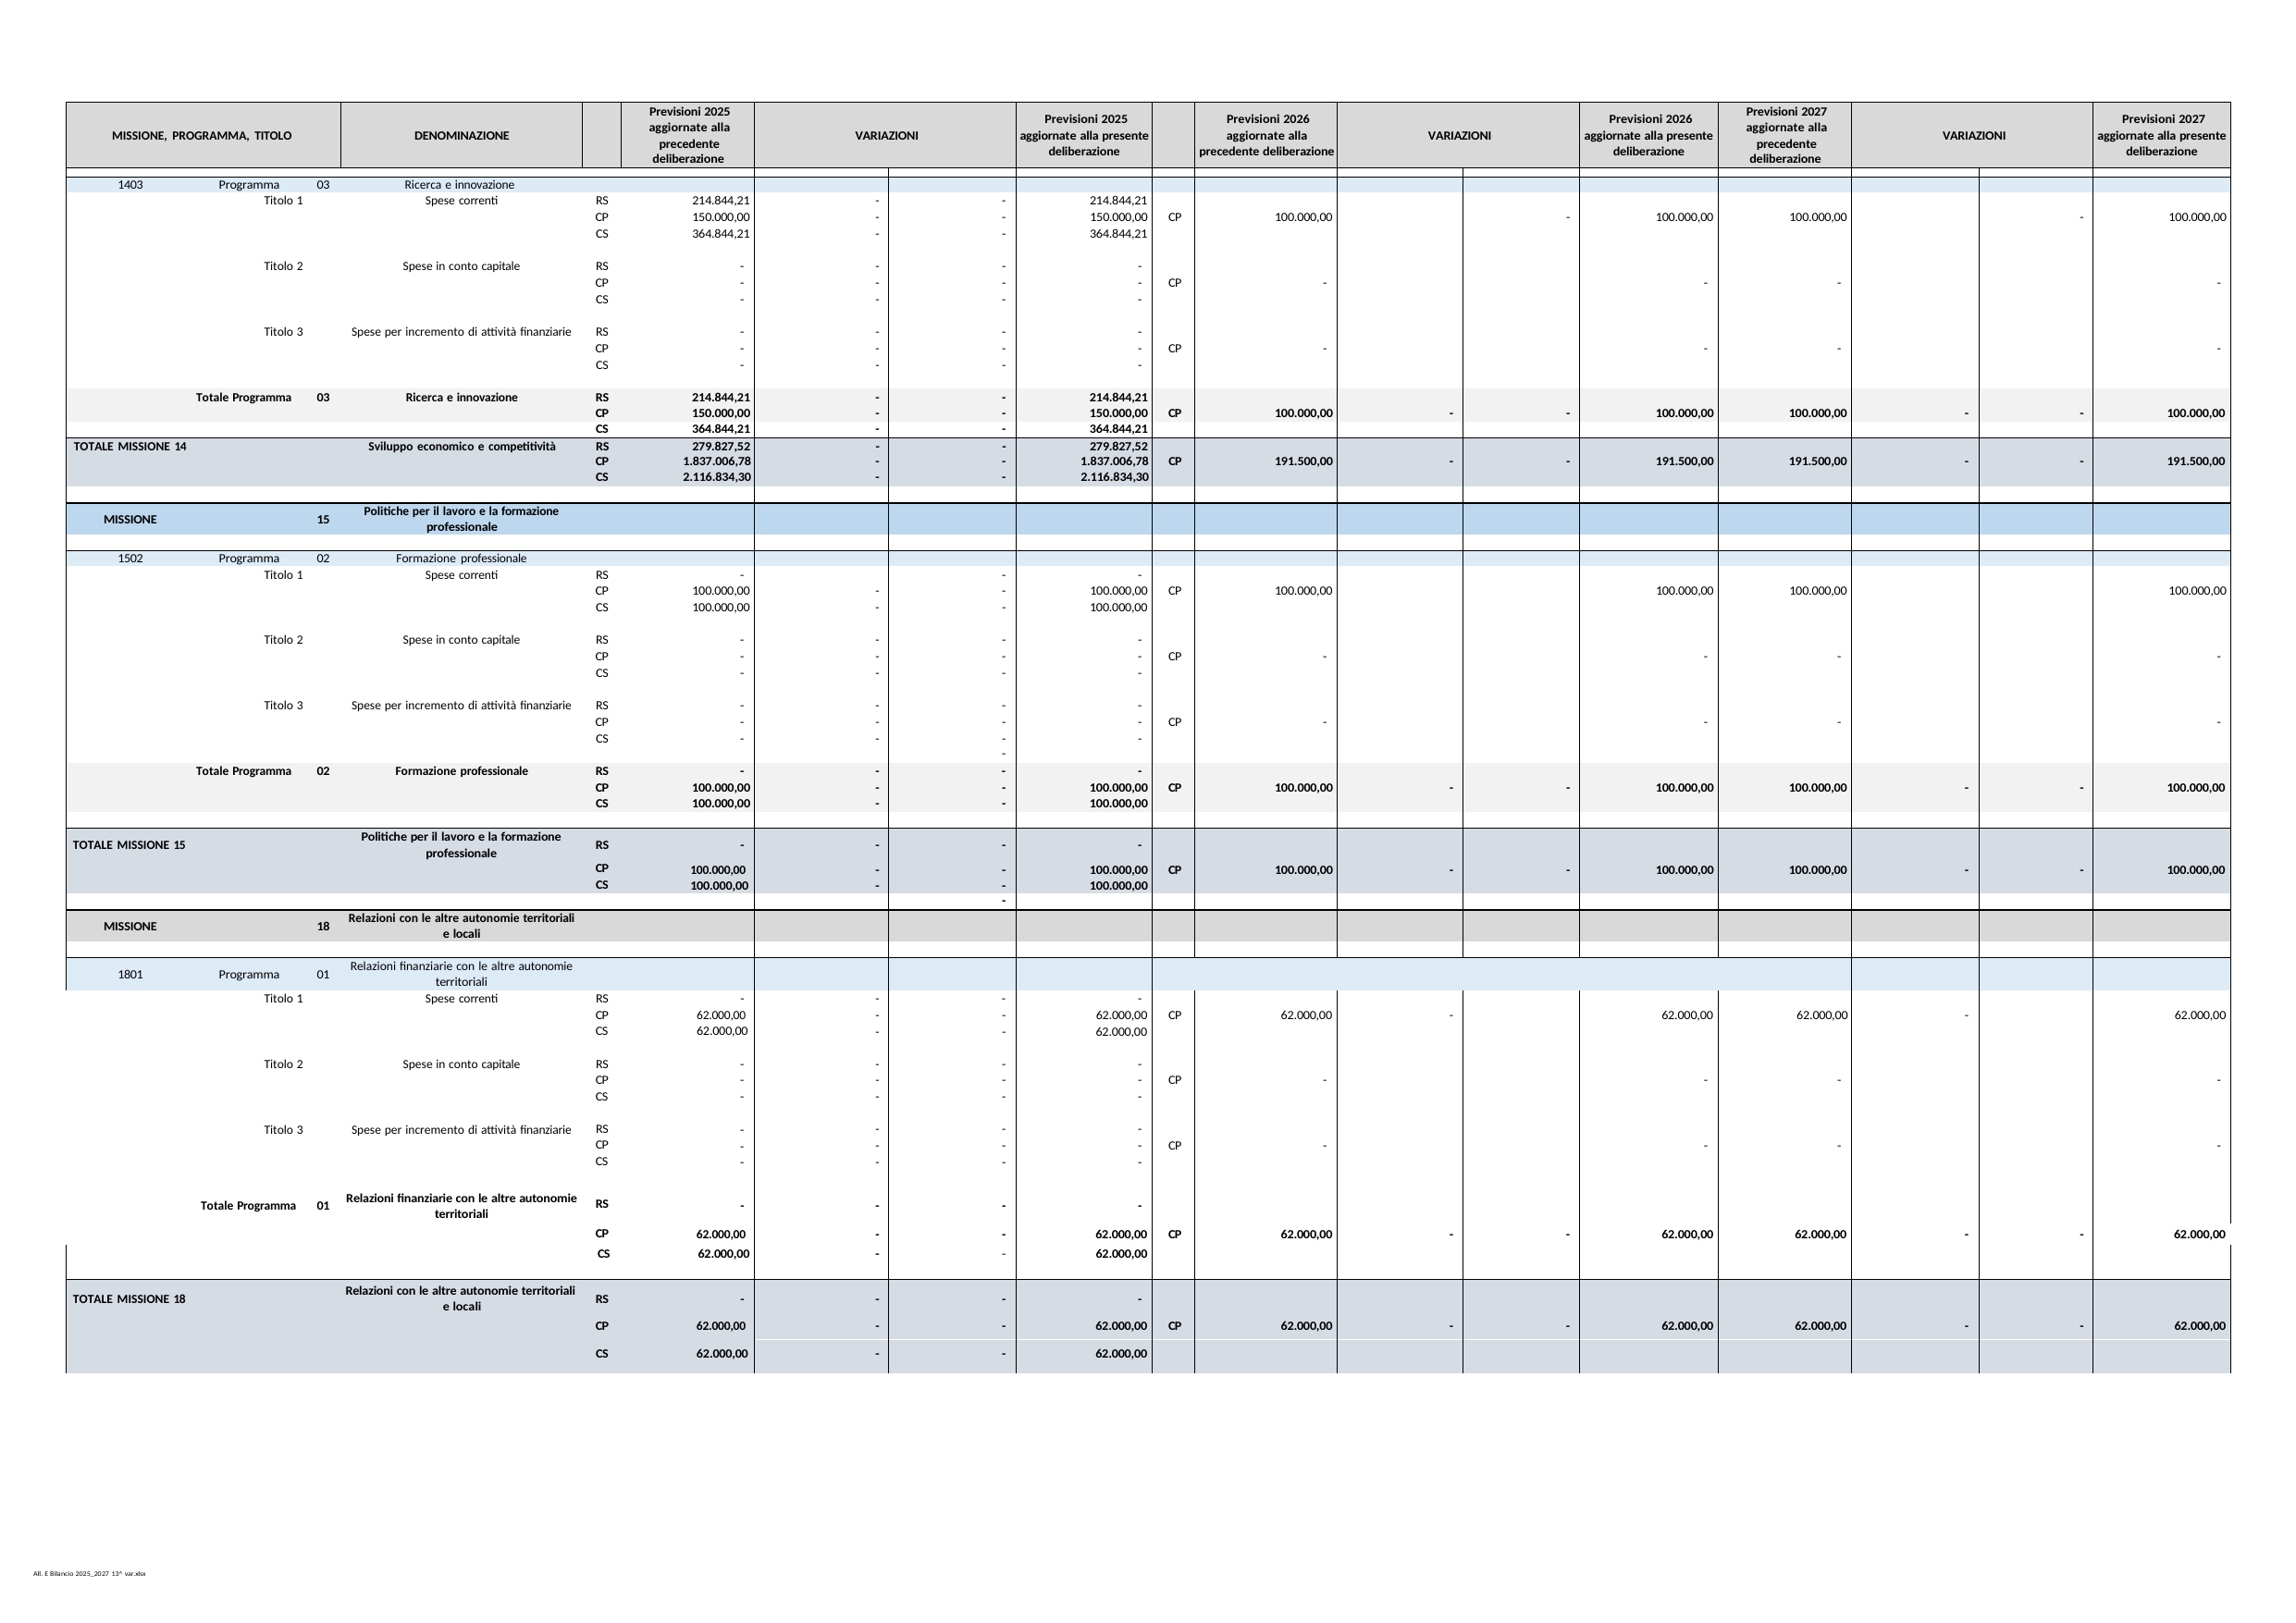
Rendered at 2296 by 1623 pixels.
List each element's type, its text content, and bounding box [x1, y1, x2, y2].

table_cell [1338, 990, 1463, 1007]
table_cell CP [1153, 454, 1194, 471]
table_cell CP [582, 210, 621, 226]
table_cell [1719, 227, 1851, 251]
table_cell - [889, 276, 1016, 291]
table_cell 100.000,00 [1719, 781, 1851, 797]
table_cell [2093, 357, 2230, 388]
table_cell [1017, 812, 1152, 828]
table_cell [67, 732, 191, 747]
table_cell 1403 [67, 178, 191, 192]
table_cell [1153, 878, 1194, 893]
table_cell 279.827,52 [621, 438, 754, 454]
table_cell [340, 357, 582, 388]
table_cell - [1852, 857, 1979, 878]
table_cell [310, 625, 340, 649]
table_cell - [621, 666, 754, 690]
table_cell CP [1153, 584, 1194, 600]
table_cell [1980, 763, 2092, 781]
table_cell [2093, 168, 2230, 177]
table_cell [1017, 535, 1152, 550]
table_cell [1195, 535, 1337, 550]
table_cell [755, 535, 888, 550]
table_cell - [1017, 625, 1152, 649]
table_cell - [755, 1138, 888, 1155]
table_cell [889, 178, 1016, 192]
table_cell - [1719, 1073, 1851, 1089]
table_cell 100.000,00 [1719, 406, 1851, 422]
table_cell CP [1153, 341, 1194, 357]
table_cell - [1719, 649, 1851, 666]
table_cell [1195, 690, 1337, 715]
table_cell [1852, 1185, 1979, 1223]
table_cell [1463, 941, 1579, 957]
table_cell - [889, 829, 1016, 857]
table_cell [1852, 551, 1979, 566]
table_cell [67, 690, 191, 715]
table_cell - [1017, 1073, 1152, 1089]
table_cell - [889, 649, 1016, 666]
table_cell - 62.000,00 62.000,00 [621, 1280, 754, 1373]
table_cell [1195, 829, 1337, 857]
table_cell - [755, 210, 888, 226]
table_cell [2093, 1024, 2230, 1049]
table_cell [1980, 1024, 2092, 1049]
table_cell 100.000,00 [1017, 797, 1152, 812]
table_cell [1463, 291, 1579, 316]
table_cell [1338, 893, 1463, 909]
table_cell - [755, 829, 888, 857]
table_cell [67, 535, 754, 550]
table_cell [1580, 812, 1718, 828]
table_cell [1980, 1138, 2092, 1155]
table_cell - [1017, 1155, 1152, 1185]
table_cell - [755, 1312, 888, 1339]
table_cell [1980, 990, 2092, 1007]
table_cell RS CP CS RS CP CS RS CP CS RS CP [582, 990, 621, 1245]
table_cell - [755, 1008, 888, 1024]
table_cell [2093, 829, 2230, 857]
table_cell [1719, 797, 1851, 812]
table_cell CP [582, 584, 621, 600]
table_cell [1719, 829, 1851, 857]
table_cell [2093, 1245, 2230, 1279]
table_cell [2093, 422, 2230, 437]
table_cell [621, 748, 754, 763]
table_cell [1153, 251, 1194, 276]
table_cell [582, 748, 621, 763]
table_cell [1852, 1114, 1979, 1138]
table_cell CS [582, 600, 621, 625]
table_cell - [755, 406, 888, 422]
table_cell [1852, 958, 1979, 990]
table_cell [1195, 504, 1337, 535]
table_cell [2093, 251, 2230, 276]
table_cell [1719, 1155, 1851, 1185]
table_cell [310, 406, 340, 422]
table_cell [1580, 251, 1718, 276]
table_cell RS [582, 316, 621, 340]
table_cell - [1463, 1223, 1579, 1245]
table_cell [191, 715, 310, 732]
table_cell [1338, 941, 1463, 957]
table_cell [67, 600, 191, 625]
table_cell - [889, 666, 1016, 690]
table_header Previsioni 2025 aggiornate alla precedente deliberazione [622, 103, 754, 167]
table_cell - [1719, 341, 1851, 357]
table_cell [1719, 504, 1851, 535]
table_cell Spese per incremento di attività finanziarie [340, 316, 582, 340]
table_cell [1195, 990, 1337, 1007]
table_cell [1719, 192, 1851, 210]
table_cell RS [582, 438, 621, 454]
table_cell TOTALE MISSIONE 14 [67, 438, 191, 454]
table_cell - [889, 690, 1016, 715]
table_cell 100.000,00 [1195, 857, 1337, 878]
table_cell [2093, 958, 2230, 990]
table_cell [1017, 178, 1152, 192]
table_cell - [889, 600, 1016, 625]
table_cell [2093, 551, 2230, 566]
table_cell [621, 911, 754, 941]
table_cell [191, 341, 310, 357]
table_cell - [755, 666, 888, 690]
table_cell 62.000,00 [1719, 1008, 1851, 1024]
table_cell 62.000,00 [1580, 1008, 1718, 1024]
table_cell [1980, 941, 2092, 957]
table_cell [67, 748, 191, 763]
table_cell [1463, 1155, 1579, 1185]
table_cell [1338, 878, 1463, 893]
table_cell [67, 422, 191, 437]
table_cell [1195, 227, 1337, 251]
table_cell [1980, 911, 2092, 941]
table_cell [1153, 316, 1194, 340]
table_cell [1852, 438, 1979, 454]
table_cell [1195, 388, 1337, 406]
table_cell 364.844,21 [1017, 422, 1152, 437]
table_cell - [621, 316, 754, 340]
table_cell 100.000,00 [1719, 584, 1851, 600]
table_cell [340, 341, 582, 357]
table_cell [1195, 471, 1337, 486]
table_cell [1195, 251, 1337, 276]
table_cell CP [1153, 649, 1194, 666]
table_cell [2093, 504, 2230, 535]
table_cell [1153, 486, 1194, 502]
table_cell [2093, 178, 2230, 192]
table_cell CP [1153, 1073, 1194, 1089]
table_cell - [889, 227, 1016, 251]
table_cell 100.000,00 [621, 584, 754, 600]
table_cell [2093, 1114, 2230, 1138]
table_cell [1580, 535, 1718, 550]
table_cell - [1980, 781, 2092, 797]
table_cell - [889, 388, 1016, 406]
table_cell - [1463, 781, 1579, 797]
table_cell [1852, 422, 1979, 437]
table_cell [310, 291, 340, 316]
table_cell Spese in conto capitale [340, 625, 582, 649]
table_cell [310, 666, 340, 690]
table_cell - [2093, 1138, 2230, 1155]
table_cell [2093, 535, 2230, 550]
table_cell [1153, 1114, 1194, 1138]
table_cell [1852, 893, 1979, 909]
table_cell - [755, 878, 888, 893]
table_cell - [1580, 276, 1718, 291]
table_cell - [1017, 666, 1152, 690]
table_cell 2.116.834,30 [1017, 471, 1152, 486]
table_cell [67, 388, 191, 406]
table_cell [1338, 911, 1463, 941]
table_cell [66, 990, 191, 1245]
table_cell - [889, 990, 1016, 1007]
table_header [583, 103, 621, 167]
table_cell RS [582, 690, 621, 715]
table_cell [1980, 357, 2092, 388]
table_cell 100.000,00 [1017, 857, 1152, 878]
table_cell [1195, 625, 1337, 649]
table_cell 100.000,00 [1195, 210, 1337, 226]
table_cell [2093, 1089, 2230, 1113]
table_cell 214.844,21 [621, 388, 754, 406]
table_cell [67, 486, 754, 502]
table_cell [1580, 471, 1718, 486]
table_cell [2093, 471, 2230, 486]
table_cell [1980, 1280, 2092, 1312]
table_cell - [1980, 210, 2092, 226]
table_cell [1017, 941, 1152, 957]
table_cell - [1980, 454, 2092, 471]
table_cell [1719, 911, 1851, 941]
table_cell CS [582, 422, 621, 437]
table_cell [1195, 1245, 1337, 1279]
table_cell 1.837.006,78 [1017, 454, 1152, 471]
table_cell [1463, 1114, 1579, 1138]
table_cell 191.500,00 [1719, 454, 1851, 471]
table_cell [1580, 797, 1718, 812]
table_cell - [889, 422, 1016, 437]
table_cell CS 62.000,00 [67, 1245, 754, 1279]
table_cell [1980, 178, 2092, 192]
table_cell RS [582, 388, 621, 406]
table_cell [1580, 388, 1718, 406]
table_cell CP [1153, 1138, 1194, 1155]
table_cell [1338, 1073, 1463, 1089]
table_cell - [1017, 732, 1152, 747]
table_cell 150.000,00 [621, 406, 754, 422]
table_cell [67, 251, 191, 276]
table_cell [67, 341, 191, 357]
table_cell [1980, 504, 2092, 535]
table_cell Titolo 2 [191, 625, 310, 649]
table_cell [191, 454, 310, 471]
table_cell - [889, 1185, 1016, 1223]
table_cell [191, 911, 310, 941]
table_cell [2093, 388, 2230, 406]
table_cell Totale Programma [191, 388, 310, 406]
table_cell [1195, 551, 1337, 566]
table_cell [1338, 763, 1463, 781]
table_cell [1017, 486, 1152, 502]
table_cell [310, 276, 340, 291]
table_cell 191.500,00 [1195, 454, 1337, 471]
table_cell 214.844,21 [1017, 192, 1152, 210]
table_cell - [889, 454, 1016, 471]
table_cell [582, 958, 621, 990]
table_cell - [755, 781, 888, 797]
table_cell 191.500,00 [1580, 454, 1718, 471]
table_cell [2093, 878, 2230, 893]
table_cell [1338, 438, 1463, 454]
table_cell [1980, 1185, 2092, 1223]
table_cell [1580, 438, 1718, 454]
table_cell 03 [310, 178, 340, 192]
table_cell [1153, 551, 1194, 566]
table_cell [582, 911, 621, 941]
table_cell [67, 715, 191, 732]
table_cell Politiche per il lavoro e la formazione professionale [340, 829, 582, 893]
table_cell [1852, 504, 1979, 535]
table_cell - [1017, 690, 1152, 715]
table_cell [1195, 1185, 1337, 1223]
table_cell [1580, 486, 1718, 502]
table_cell - [889, 1089, 1016, 1113]
table_cell - [755, 1155, 888, 1185]
table_cell - [889, 316, 1016, 340]
table_cell - [1017, 715, 1152, 732]
table_cell [1153, 291, 1194, 316]
table_cell [1017, 958, 1152, 990]
table_cell - [755, 1089, 888, 1113]
table_cell [1463, 1008, 1579, 1024]
table_cell [1852, 1340, 1979, 1373]
table_cell [1195, 291, 1337, 316]
table_cell [1852, 990, 1979, 1007]
table_cell [1980, 251, 2092, 276]
table_cell [1580, 941, 1718, 957]
table_cell [1580, 990, 1718, 1007]
table_cell [1463, 797, 1579, 812]
table_cell - [1017, 357, 1152, 388]
table_cell 100.000,00 [1017, 584, 1152, 600]
table_cell [310, 227, 340, 251]
table_cell [340, 748, 582, 763]
table_cell [191, 422, 310, 437]
table_cell 100.000,00 [1580, 781, 1718, 797]
table_cell [755, 178, 888, 192]
table_cell [67, 471, 191, 486]
table_cell [191, 276, 310, 291]
table_cell [2093, 797, 2230, 812]
table_cell [1017, 893, 1152, 909]
table_cell [1463, 1138, 1579, 1155]
table_cell - [1195, 276, 1337, 291]
table_cell [1852, 1280, 1979, 1312]
table_cell [1463, 341, 1579, 357]
table_cell Programma [191, 551, 310, 566]
table_cell [1153, 422, 1194, 437]
table_cell - [1980, 1312, 2092, 1339]
table_cell [1580, 1185, 1718, 1223]
table_cell [1463, 504, 1579, 535]
table_cell [1580, 893, 1718, 909]
table_cell - [1719, 715, 1851, 732]
table_cell [191, 227, 310, 251]
table_cell 100.000,00 [2093, 781, 2230, 797]
table_cell [1719, 291, 1851, 316]
table_cell [1719, 812, 1851, 828]
table_cell - [1017, 316, 1152, 340]
table_cell - [1017, 251, 1152, 276]
table_cell - [889, 715, 1016, 732]
table_cell 62.000,00 [1195, 1312, 1337, 1339]
table_cell [1719, 600, 1851, 625]
table_cell [1719, 178, 1851, 192]
table_cell 62.000,00 [1017, 1223, 1152, 1245]
table_cell [67, 893, 754, 909]
table_cell [67, 797, 191, 812]
table_cell - [1017, 291, 1152, 316]
table_cell 100.000,00 [2093, 857, 2230, 878]
table_cell [1153, 168, 1194, 177]
table_cell - [1017, 1138, 1152, 1155]
table_cell [340, 797, 582, 812]
table_cell - [889, 1340, 1016, 1373]
table_cell 62.000,00 [1017, 1340, 1152, 1373]
table_cell [1719, 1114, 1851, 1138]
table_cell [1017, 911, 1152, 941]
table_cell [2093, 732, 2230, 747]
table_cell - [1338, 781, 1463, 797]
table_cell [1719, 748, 1851, 763]
table_cell [755, 551, 888, 566]
table_cell [1195, 797, 1337, 812]
table_cell [1463, 438, 1579, 454]
table_cell [1463, 471, 1579, 486]
table_cell - [755, 1024, 888, 1049]
table_cell [2093, 690, 2230, 715]
table_cell [621, 551, 754, 566]
table_cell CP [1153, 1312, 1194, 1339]
table_cell [1719, 422, 1851, 437]
table_cell [1719, 438, 1851, 454]
table_cell - [889, 192, 1016, 210]
table_cell - [889, 438, 1016, 454]
table_cell [340, 649, 582, 666]
table_cell [1719, 316, 1851, 340]
table_cell 100.000,00 [621, 781, 754, 797]
table_cell [1338, 1185, 1463, 1223]
table_cell [1580, 178, 1718, 192]
table_cell [1338, 388, 1463, 406]
table_cell 150.000,00 [621, 210, 754, 226]
table_cell [1719, 763, 1851, 781]
table_cell - [889, 341, 1016, 357]
table_cell - [889, 567, 1016, 584]
table_cell [1153, 812, 1194, 828]
table_cell [310, 1280, 340, 1373]
table_cell - [889, 406, 1016, 422]
table_cell [1852, 1245, 1979, 1279]
table_cell 62.000,00 [1719, 1312, 1851, 1339]
table_cell [340, 422, 582, 437]
table_cell [310, 748, 340, 763]
table_cell - [1338, 857, 1463, 878]
table_cell 100.000,00 [1580, 406, 1718, 422]
table_cell [889, 168, 1016, 177]
table_cell Spese per incremento di attività finanziarie [340, 690, 582, 715]
table_cell [1719, 1185, 1851, 1223]
table_cell - [621, 715, 754, 732]
table_cell 100.000,00 [1580, 584, 1718, 600]
table_cell [1980, 276, 2092, 291]
table_cell [1338, 829, 1463, 857]
table_cell - [889, 732, 1016, 747]
table_cell [191, 1280, 310, 1373]
table_cell [1338, 1049, 1463, 1073]
table_cell [1719, 878, 1851, 893]
table_cell - [755, 251, 888, 276]
table_cell - [755, 600, 888, 625]
table_cell [1195, 567, 1337, 584]
table_cell - [889, 1245, 1016, 1279]
table_cell 01 [310, 958, 340, 990]
table_cell [1195, 316, 1337, 340]
table_cell 100.000,00 [1580, 857, 1718, 878]
table_cell [1719, 666, 1851, 690]
table_cell [1580, 1024, 1718, 1049]
table_cell [1980, 797, 2092, 812]
table_cell [1017, 551, 1152, 566]
table_cell [1580, 911, 1718, 941]
table_cell [191, 504, 310, 535]
table_cell - [1980, 1223, 2092, 1245]
table_cell - [755, 649, 888, 666]
table_cell [191, 732, 310, 747]
table_cell 214.844,21 [1017, 388, 1152, 406]
table_cell - [755, 316, 888, 340]
table_cell [67, 763, 191, 781]
table_cell [1580, 168, 1718, 177]
table_cell - [889, 210, 1016, 226]
table_cell [340, 291, 582, 316]
table_cell [1463, 829, 1579, 857]
table_cell [1980, 168, 2092, 177]
table_cell - [755, 715, 888, 732]
table_cell [1719, 990, 1851, 1007]
table_cell [1153, 893, 1194, 909]
table_cell - [2093, 1073, 2230, 1089]
table_cell [67, 210, 191, 226]
table_cell [1153, 763, 1194, 781]
table_cell [2093, 812, 2230, 828]
table_cell [67, 227, 191, 251]
table_cell - [1463, 1312, 1579, 1339]
table_cell Sviluppo economico e competitività [340, 438, 582, 454]
table_cell [1980, 812, 2092, 828]
table_header Previsioni 2027 aggiornate alla precedente deliberazione [1719, 103, 1851, 167]
table_cell [889, 504, 1016, 535]
table_cell [1463, 178, 1579, 192]
table_cell [2093, 1185, 2230, 1223]
table_cell [1153, 941, 1194, 957]
table_cell [1719, 471, 1851, 486]
table_cell - [1017, 1280, 1152, 1312]
table_cell [1338, 567, 1463, 763]
table_cell [1719, 1089, 1851, 1113]
table_cell [1195, 812, 1337, 828]
table_cell - [621, 567, 754, 584]
table_cell [1195, 666, 1337, 690]
table_cell [1980, 829, 2092, 857]
table_cell [1463, 763, 1579, 781]
table_cell [1719, 357, 1851, 388]
table_cell [1463, 1049, 1579, 1073]
table_cell 100.000,00 [1017, 600, 1152, 625]
table_cell - [1338, 406, 1463, 422]
table_cell [191, 357, 310, 388]
table_cell [1580, 1114, 1718, 1138]
table_cell [1852, 1155, 1979, 1185]
table_cell [1980, 422, 2092, 437]
table_cell Spese correnti Spese in conto capitale Spese per incremento di attività finanziarie Relazioni finanziarie con le altre autonomie territoriali [340, 990, 582, 1245]
table_cell [755, 567, 888, 584]
table_cell - [755, 341, 888, 357]
table_cell - [1580, 1138, 1718, 1155]
table_cell - [755, 1185, 888, 1223]
table_cell Relazioni con le altre autonomie territoriali e locali [340, 911, 582, 941]
table_cell [67, 625, 191, 649]
table_cell - [755, 454, 888, 471]
table_cell - [889, 748, 1016, 763]
table_header VARIAZIONI [1338, 103, 1579, 167]
table_cell [2093, 1280, 2230, 1312]
table_cell [1195, 893, 1337, 909]
table_cell Formazione professionale [340, 763, 582, 781]
table_cell [1463, 1340, 1579, 1373]
table_cell - [889, 1138, 1016, 1155]
table_cell 01 [310, 990, 340, 1245]
table_cell [191, 291, 310, 316]
table_cell [755, 504, 888, 535]
table_cell - [755, 1049, 888, 1073]
table_cell 100.000,00 [1017, 878, 1152, 893]
table_cell [1463, 878, 1579, 893]
table_cell - [755, 227, 888, 251]
table_cell [1195, 748, 1337, 763]
table_cell Titolo 3 [191, 690, 310, 715]
table_cell [755, 748, 888, 763]
table_header Previsioni 2026 aggiornate alla precedente deliberazione [1195, 103, 1337, 167]
table_cell [889, 911, 1016, 941]
table_cell [1580, 690, 1718, 715]
table_cell - [755, 471, 888, 486]
table_cell [1463, 1073, 1579, 1089]
table_cell [1463, 1089, 1579, 1113]
table_cell - [889, 878, 1016, 893]
table_cell [1852, 388, 1979, 406]
table_cell [310, 600, 340, 625]
table_cell - [621, 690, 754, 715]
table_cell [1580, 1089, 1718, 1113]
table_cell [1580, 357, 1718, 388]
table_cell CP [582, 781, 621, 797]
table_cell - [755, 1245, 888, 1279]
table_cell - [1195, 341, 1337, 357]
table_cell [310, 316, 340, 340]
table_cell [1153, 567, 1194, 584]
table_cell [1338, 1245, 1463, 1279]
table_cell [67, 454, 191, 471]
table_cell [1463, 486, 1579, 502]
table_cell [2093, 600, 2230, 625]
table_cell - [755, 388, 888, 406]
table_cell [1463, 422, 1579, 437]
table_cell 100.000,00 [621, 797, 754, 812]
table_cell [191, 781, 310, 797]
table_cell - [1017, 829, 1152, 857]
table_cell [1580, 666, 1718, 690]
table_cell CP [1153, 715, 1194, 732]
table_cell [1719, 535, 1851, 550]
table_cell - [1017, 276, 1152, 291]
table_cell 364.844,21 [621, 227, 754, 251]
table_cell [191, 829, 310, 893]
table_cell - [1195, 649, 1337, 666]
table_cell Titolo 1 [191, 567, 310, 584]
table_cell [67, 168, 754, 177]
table_cell [191, 210, 310, 226]
table_cell [1195, 438, 1337, 454]
table_cell [1153, 600, 1194, 625]
table_header VARIAZIONI [1852, 103, 2092, 167]
table_cell - [1017, 1089, 1152, 1113]
table_cell - [1195, 1138, 1337, 1155]
table_cell CP [1153, 1223, 1194, 1245]
table_cell [2093, 438, 2230, 454]
table_cell [67, 666, 191, 690]
table_cell [1017, 504, 1152, 535]
table_cell - [755, 438, 888, 454]
table_cell [1580, 291, 1718, 316]
table_cell [310, 192, 340, 210]
table_cell [2093, 748, 2230, 763]
table_cell - [889, 893, 1016, 909]
table_cell [1195, 1024, 1337, 1049]
table_cell - [889, 1049, 1016, 1073]
table_cell [2093, 625, 2230, 649]
table_cell - [1338, 1223, 1463, 1245]
table_cell - [1017, 990, 1152, 1007]
table_cell - [1017, 763, 1152, 781]
table_cell [310, 454, 340, 471]
table_cell - [621, 763, 754, 781]
table_cell [621, 504, 754, 535]
table_cell Titolo 2 [191, 251, 310, 276]
table_cell [582, 504, 621, 535]
table_cell - 100.000,00 100.000,00 [621, 829, 754, 893]
table_cell CP [582, 276, 621, 291]
table_cell [1195, 1049, 1337, 1073]
table_cell [310, 567, 340, 584]
table_cell [310, 797, 340, 812]
table_cell - [1463, 454, 1579, 471]
table_cell - [755, 625, 888, 649]
table_cell [1580, 567, 1718, 584]
table_cell - [1017, 1049, 1152, 1073]
table_cell - [755, 763, 888, 781]
table_cell [1153, 504, 1194, 535]
table_cell [1017, 748, 1152, 763]
table_cell [1980, 486, 2092, 502]
table_cell [1153, 625, 1194, 649]
table_cell - [1017, 567, 1152, 584]
table_cell - 62.000,00 62.000,00 - - - - - - - 62.000,00 [621, 990, 754, 1245]
table_cell - [755, 857, 888, 878]
table_cell - [1852, 781, 1979, 797]
table_cell [1153, 178, 1194, 192]
table_cell [1980, 388, 2092, 406]
table_cell - [755, 1073, 888, 1089]
table_cell 1.837.006,78 [621, 454, 754, 471]
table_cell [340, 454, 582, 471]
table_cell [1195, 941, 1337, 957]
table_cell 191.500,00 [2093, 454, 2230, 471]
table_cell [1463, 893, 1579, 909]
table_cell [1195, 600, 1337, 625]
table_cell [1195, 1114, 1337, 1138]
table_cell [1195, 168, 1337, 177]
table_cell Relazioni con le altre autonomie territoriali e locali [340, 1280, 582, 1373]
table_cell RS [582, 625, 621, 649]
table_cell [67, 584, 191, 600]
table_cell [1153, 535, 1194, 550]
table_cell [1852, 471, 1979, 486]
table_cell 100.000,00 [1195, 781, 1337, 797]
table_cell [1463, 357, 1579, 388]
table_cell - [889, 584, 1016, 600]
table_cell [1980, 1340, 2092, 1373]
table_cell 100.000,00 [2093, 210, 2230, 226]
table_cell RS CP CS [582, 829, 621, 893]
table_cell [1980, 471, 2092, 486]
table_cell [755, 486, 888, 502]
table_cell [191, 471, 310, 486]
table_cell [2093, 1155, 2230, 1185]
table_cell [1580, 1245, 1718, 1279]
table_cell [1719, 1245, 1851, 1279]
table_cell [1852, 486, 1979, 502]
table_cell [340, 276, 582, 291]
table_header Previsioni 2027 aggiornate alla presente deliberazione [2093, 103, 2230, 167]
table_header DENOMINAZIONE [341, 103, 582, 167]
table_cell [1719, 1024, 1851, 1049]
table_cell [1980, 567, 2092, 763]
table_cell - [1852, 406, 1979, 422]
table_cell [1719, 251, 1851, 276]
table_cell Ricerca e innovazione [340, 388, 582, 406]
table_cell - [1017, 341, 1152, 357]
table_cell - [755, 1114, 888, 1138]
table_cell - [755, 357, 888, 388]
table_cell [889, 535, 1016, 550]
table_cell - [755, 276, 888, 291]
table_cell 100.000,00 [1719, 210, 1851, 226]
table_cell [889, 941, 1016, 957]
table_cell [310, 690, 340, 715]
table_cell - [889, 357, 1016, 388]
table_cell - [621, 251, 754, 276]
table_cell [191, 600, 310, 625]
table_cell - [755, 797, 888, 812]
table_cell [1195, 878, 1337, 893]
table_cell [1852, 911, 1979, 941]
table_cell RS [582, 763, 621, 781]
table_cell [1580, 422, 1718, 437]
table_cell [67, 406, 191, 422]
table_cell [191, 406, 310, 422]
table_cell [1195, 357, 1337, 388]
table_cell - [889, 763, 1016, 781]
table_cell [1195, 1340, 1337, 1373]
table_cell Programma [191, 178, 310, 192]
table_cell [1195, 486, 1337, 502]
table_cell [1153, 829, 1194, 857]
table_cell [310, 732, 340, 747]
table_cell - [621, 732, 754, 747]
table_cell CP [1153, 276, 1194, 291]
table_cell [2093, 291, 2230, 316]
table_cell - [1580, 649, 1718, 666]
table_cell - [1463, 210, 1579, 226]
table_cell [2093, 1340, 2230, 1373]
table_cell [1463, 535, 1579, 550]
table_cell - [1338, 1008, 1463, 1024]
table_cell [1463, 192, 1579, 210]
table_cell [1153, 192, 1194, 210]
table_cell [1580, 316, 1718, 340]
table_header Previsioni 2026 aggiornate alla presente deliberazione [1580, 103, 1718, 167]
table_cell [1195, 732, 1337, 747]
table_cell CS [582, 471, 621, 486]
table_cell [1980, 1155, 2092, 1185]
table_cell [1338, 192, 1463, 388]
table_cell - [1852, 1008, 1979, 1024]
table_cell 03 [310, 388, 340, 406]
table_header Previsioni 2025 aggiornate alla presente deliberazione [1017, 103, 1152, 167]
table_cell - [889, 1008, 1016, 1024]
table_cell 62.000,00 [1017, 1245, 1152, 1279]
table_cell [1153, 1340, 1194, 1373]
table_cell 62.000,00 [1580, 1312, 1718, 1339]
table_header [1153, 103, 1194, 167]
table_cell [1580, 625, 1718, 649]
table_cell - [1852, 454, 1979, 471]
table_cell [2093, 567, 2230, 584]
table_cell [340, 715, 582, 732]
table_cell - [1580, 341, 1718, 357]
table_cell [67, 649, 191, 666]
table_cell RS CP CS [582, 1280, 621, 1373]
table_cell [191, 666, 310, 690]
table_cell [1719, 486, 1851, 502]
table_cell [2093, 911, 2230, 941]
table_cell [755, 812, 888, 828]
table_cell [755, 168, 888, 177]
table_cell [310, 210, 340, 226]
table_cell [1153, 1049, 1194, 1073]
table_cell [191, 649, 310, 666]
table_cell - [889, 291, 1016, 316]
table_cell [310, 438, 340, 454]
table_cell [1153, 1024, 1194, 1049]
table_cell 214.844,21 [621, 192, 754, 210]
table_cell MISSIONE [67, 504, 191, 535]
table_cell [67, 276, 191, 291]
table_cell [1463, 567, 1579, 763]
table_cell [1980, 958, 2092, 990]
table_cell - [2093, 715, 2230, 732]
table_cell [1463, 812, 1579, 828]
table_cell - [1852, 1223, 1979, 1245]
table_cell [310, 781, 340, 797]
table_cell CS [582, 227, 621, 251]
table_cell - [1852, 1312, 1979, 1339]
table_cell CP [1153, 406, 1194, 422]
table_cell [1852, 1049, 1979, 1073]
table_cell [755, 911, 888, 941]
table_cell [340, 227, 582, 251]
table_cell 62.000,00 [1017, 1008, 1152, 1024]
table_cell - [1719, 1138, 1851, 1155]
table_cell [340, 600, 582, 625]
table_cell [889, 486, 1016, 502]
table_cell 279.827,52 [1017, 438, 1152, 454]
table_cell - [621, 625, 754, 649]
table_cell [67, 192, 191, 210]
table_cell [1338, 797, 1463, 812]
table_cell [310, 422, 340, 437]
table_cell 62.000,00 [1719, 1223, 1851, 1245]
table_cell - [621, 357, 754, 388]
table_cell [1463, 551, 1579, 566]
table_cell [1338, 1089, 1463, 1113]
table_cell [1195, 911, 1337, 941]
table_cell [1980, 227, 2092, 251]
table_cell [1980, 535, 2092, 550]
table_cell [1852, 1089, 1979, 1113]
table_cell [67, 316, 191, 340]
table_cell CP [582, 406, 621, 422]
table_cell [1463, 276, 1579, 291]
table_cell [1153, 990, 1194, 1007]
table_cell [1852, 812, 1979, 828]
table_cell [1580, 551, 1718, 566]
table_cell [1338, 422, 1463, 437]
table_cell [1463, 1280, 1579, 1312]
table_cell [1153, 1245, 1194, 1279]
table_cell [1195, 763, 1337, 781]
table_cell [310, 584, 340, 600]
table_cell TOTALE MISSIONE 18 [67, 1280, 191, 1373]
table_cell [1338, 551, 1463, 566]
table_cell [340, 584, 582, 600]
table_cell [310, 649, 340, 666]
table_cell [67, 567, 191, 584]
table_cell [1338, 1138, 1463, 1155]
table_cell [1580, 1049, 1718, 1073]
table_cell 364.844,21 [1017, 227, 1152, 251]
table_cell [1463, 227, 1579, 251]
table_cell [582, 551, 621, 566]
table_cell [1153, 797, 1194, 812]
table_cell [1980, 551, 2092, 566]
table_cell [2093, 763, 2230, 781]
table_cell - [755, 1280, 888, 1312]
table_cell [1017, 168, 1152, 177]
table_cell [1195, 178, 1337, 192]
table_cell [1852, 192, 1979, 388]
table_cell - [755, 422, 888, 437]
table_cell [1338, 535, 1463, 550]
table_cell [1719, 567, 1851, 584]
table_cell [2093, 192, 2230, 210]
table_cell - [1980, 406, 2092, 422]
table_cell - [621, 276, 754, 291]
table_cell CS [582, 797, 621, 812]
table_cell [1852, 168, 1979, 177]
table_cell 62.000,00 [1017, 1312, 1152, 1339]
table_cell - [1338, 454, 1463, 471]
table_cell [1980, 1114, 2092, 1138]
table_cell [2093, 941, 2230, 957]
table_cell [1719, 1049, 1851, 1073]
table_cell [1463, 316, 1579, 340]
table_cell [1195, 422, 1337, 437]
table_cell 18 [310, 911, 340, 941]
table_cell [1153, 438, 1194, 454]
table_cell [1463, 388, 1579, 406]
table_cell TOTALE MISSIONE 15 [67, 829, 191, 893]
table_cell [310, 341, 340, 357]
table_cell [67, 812, 754, 828]
table_cell 150.000,00 [1017, 406, 1152, 422]
table_cell [310, 471, 340, 486]
table_cell Relazioni finanziarie con le altre autonomie territoriali [340, 958, 582, 990]
table_cell [1719, 625, 1851, 649]
table_cell [1980, 341, 2092, 357]
table_cell [1153, 227, 1194, 251]
table_cell [1580, 1340, 1718, 1373]
table_cell - [1580, 1073, 1718, 1089]
table_cell - [889, 781, 1016, 797]
table_cell [310, 357, 340, 388]
table_cell [1580, 227, 1718, 251]
table_cell - [1017, 649, 1152, 666]
table_cell - [2093, 276, 2230, 291]
table_cell - [889, 471, 1016, 486]
table_cell [67, 357, 191, 388]
table_cell 62.000,00 [2093, 1312, 2230, 1339]
table_cell - [755, 1223, 888, 1245]
table_cell 100.000,00 [621, 600, 754, 625]
table_cell [1338, 1280, 1463, 1312]
table_cell [2093, 990, 2230, 1007]
table_cell [1719, 551, 1851, 566]
table_cell [1719, 1280, 1851, 1312]
table_cell [1580, 1155, 1718, 1185]
table_header VARIAZIONI [755, 103, 1016, 167]
table_cell [1153, 1280, 1194, 1312]
table_cell [1153, 958, 1851, 990]
table_cell CP [1153, 857, 1194, 878]
table_cell - [755, 990, 888, 1007]
table_cell [1153, 1089, 1194, 1113]
table_cell 02 [310, 551, 340, 566]
table_cell RS [582, 251, 621, 276]
table_cell [1852, 797, 1979, 812]
table_cell [755, 941, 888, 957]
table_cell [1338, 1024, 1463, 1049]
table_cell - [889, 1114, 1016, 1138]
table_cell - [1338, 1312, 1463, 1339]
table_cell [1719, 388, 1851, 406]
table_cell [1980, 1245, 2092, 1279]
table_cell - [755, 690, 888, 715]
table_cell - [889, 251, 1016, 276]
table_cell - [1580, 715, 1718, 732]
table_cell [1580, 192, 1718, 210]
table_cell - [755, 732, 888, 747]
table_cell [1719, 893, 1851, 909]
table_cell [1852, 829, 1979, 857]
table_cell [1153, 471, 1194, 486]
table_cell - [889, 1073, 1016, 1089]
table_cell [67, 781, 191, 797]
table_cell [1463, 990, 1579, 1007]
table_cell 100.000,00 [2093, 584, 2230, 600]
table_cell 364.844,21 [621, 422, 754, 437]
table_cell [1463, 911, 1579, 941]
table_cell [340, 210, 582, 226]
table_cell CS [582, 732, 621, 747]
table_cell CS [582, 666, 621, 690]
table_cell [755, 958, 888, 990]
table_cell 15 [310, 504, 340, 535]
table_cell [1580, 1280, 1718, 1312]
table_cell - [621, 341, 754, 357]
table_cell [340, 471, 582, 486]
table_cell [1580, 763, 1718, 781]
table_cell Spese in conto capitale [340, 251, 582, 276]
table_cell [1980, 1089, 2092, 1113]
table_cell - [889, 1280, 1016, 1312]
table_cell - [621, 649, 754, 666]
table_cell [1153, 666, 1194, 690]
table_cell CP [1153, 781, 1194, 797]
table_cell [1852, 567, 1979, 763]
table_cell 62.000,00 [1580, 1223, 1718, 1245]
table_cell - [621, 291, 754, 316]
table_cell CS [582, 291, 621, 316]
table_cell - [2093, 649, 2230, 666]
table_cell Ricerca e innovazione [340, 178, 754, 192]
table_cell 1502 [67, 551, 191, 566]
table_cell RS [582, 192, 621, 210]
table_cell [1153, 388, 1194, 406]
table_cell [1463, 1185, 1579, 1223]
table_cell [1338, 178, 1463, 192]
table_cell [1463, 251, 1579, 276]
table_cell Titolo 1 [191, 192, 310, 210]
table_cell CP [582, 715, 621, 732]
table_cell [1195, 1280, 1337, 1312]
table_cell [1852, 535, 1979, 550]
table_cell [1338, 504, 1463, 535]
table_cell - [889, 857, 1016, 878]
table_cell [1980, 878, 2092, 893]
table_cell - [755, 192, 888, 210]
table_cell [310, 829, 340, 893]
table_cell [1852, 878, 1979, 893]
table_cell - [1195, 715, 1337, 732]
table_cell [889, 551, 1016, 566]
table_cell [1338, 1114, 1463, 1138]
table_cell [1719, 690, 1851, 715]
table_cell [1153, 732, 1194, 747]
table_cell - [889, 797, 1016, 812]
table_cell [1980, 192, 2092, 210]
table_cell [1338, 812, 1463, 828]
table_cell [1980, 1008, 2092, 1024]
table_cell [755, 893, 888, 909]
table_cell 62.000,00 [2093, 1008, 2230, 1024]
table_cell - [1195, 1073, 1337, 1089]
table_cell [1980, 316, 2092, 340]
table_cell RS [582, 567, 621, 584]
table_cell [1580, 748, 1718, 763]
table_cell [1463, 1024, 1579, 1049]
table_cell [1852, 178, 1979, 192]
table_cell [1463, 168, 1579, 177]
table_cell CS [582, 357, 621, 388]
table_cell [1719, 732, 1851, 747]
table_cell [1719, 941, 1851, 957]
table_cell [2093, 227, 2230, 251]
table_cell [1153, 911, 1194, 941]
table_cell Programma [191, 958, 310, 990]
table_cell CP [582, 454, 621, 471]
table_cell CP [582, 649, 621, 666]
table_cell [1852, 941, 1979, 957]
table_cell [191, 748, 310, 763]
table_cell - [755, 291, 888, 316]
table_cell [1153, 1185, 1194, 1223]
table_cell 2.116.834,30 [621, 471, 754, 486]
table_cell - [755, 1340, 888, 1373]
table_cell [67, 291, 191, 316]
table_cell [889, 812, 1016, 828]
table_cell [1980, 1049, 2092, 1073]
table_cell [1580, 504, 1718, 535]
table_cell CP [582, 341, 621, 357]
table_cell Totale Programma [191, 763, 310, 781]
table_cell [1580, 732, 1718, 747]
table_cell [1580, 829, 1718, 857]
table_cell - [1017, 1185, 1152, 1223]
table_cell [310, 251, 340, 276]
table_cell 100.000,00 [1195, 406, 1337, 422]
table_cell [191, 584, 310, 600]
table_cell [1463, 1245, 1579, 1279]
table_cell [1153, 357, 1194, 388]
table_cell [340, 781, 582, 797]
table_cell [1852, 1024, 1979, 1049]
table_cell Titolo 3 [191, 316, 310, 340]
table_cell 100.000,00 [1580, 210, 1718, 226]
table_header MISSIONE, PROGRAMMA, TITOLO [67, 103, 340, 167]
table_cell Spese correnti [340, 567, 582, 584]
table_cell [1338, 168, 1463, 177]
table_cell [2093, 486, 2230, 502]
table_cell - [1017, 1114, 1152, 1138]
table_cell - [1980, 857, 2092, 878]
table_cell - [889, 1024, 1016, 1049]
table_cell [1153, 690, 1194, 715]
table_cell CP [1153, 210, 1194, 226]
table_cell CP [1153, 1008, 1194, 1024]
table_cell 62.000,00 [1017, 1024, 1152, 1049]
table_cell 100.000,00 [1719, 857, 1851, 878]
table_cell - [889, 625, 1016, 649]
table_cell 62.000,00 [1195, 1008, 1337, 1024]
table_cell - [755, 584, 888, 600]
table_cell [1980, 438, 2092, 454]
table_cell - [1463, 857, 1579, 878]
table_cell - [1719, 276, 1851, 291]
table_cell [1719, 168, 1851, 177]
table_cell [1338, 1155, 1463, 1185]
table_cell [1580, 878, 1718, 893]
table_cell [1719, 1340, 1851, 1373]
table_cell [1580, 600, 1718, 625]
table_cell [310, 715, 340, 732]
table_cell [67, 941, 754, 957]
table_cell [1195, 1155, 1337, 1185]
table_cell [1195, 192, 1337, 210]
table_cell [1852, 1138, 1979, 1155]
table_cell - [1463, 406, 1579, 422]
table_cell [1338, 486, 1463, 502]
table_cell - [889, 1312, 1016, 1339]
table_cell 150.000,00 [1017, 210, 1152, 226]
table_cell [1338, 1340, 1463, 1373]
table_cell [1852, 1073, 1979, 1089]
table_cell - [889, 1223, 1016, 1245]
table_cell [1852, 763, 1979, 781]
table_cell [191, 438, 310, 454]
table_cell 100.000,00 [2093, 406, 2230, 422]
table_cell 02 [310, 763, 340, 781]
table_cell [1980, 893, 2092, 909]
table_cell [1980, 291, 2092, 316]
table_cell [340, 732, 582, 747]
table_cell [1153, 748, 1194, 763]
table_cell [889, 958, 1016, 990]
table_cell [1153, 1155, 1194, 1185]
table_cell [621, 958, 754, 990]
table_cell [1980, 1073, 2092, 1089]
table_cell - [889, 1155, 1016, 1185]
table_cell 1801 [67, 958, 191, 990]
table_cell [2093, 1049, 2230, 1073]
table_cell Spese correnti [340, 192, 582, 210]
table_cell [2093, 316, 2230, 340]
table_cell Formazione professionale [340, 551, 582, 566]
table_cell Titolo 1 Titolo 2 Titolo 3 Totale Programma [191, 990, 310, 1245]
table_cell Politiche per il lavoro e la formazione professionale [340, 504, 582, 535]
table_cell 100.000,00 [1195, 584, 1337, 600]
table_cell [191, 797, 310, 812]
table_cell [1195, 1089, 1337, 1113]
table_cell [2093, 666, 2230, 690]
table_cell - [2093, 341, 2230, 357]
table_cell 62.000,00 [1195, 1223, 1337, 1245]
table_cell 62.000,00 [2093, 1223, 2230, 1245]
table_cell [340, 666, 582, 690]
table_cell [340, 406, 582, 422]
table_cell 100.000,00 [1017, 781, 1152, 797]
table_cell [1338, 471, 1463, 486]
table_cell [2093, 893, 2230, 909]
table_cell MISSIONE [67, 911, 191, 941]
